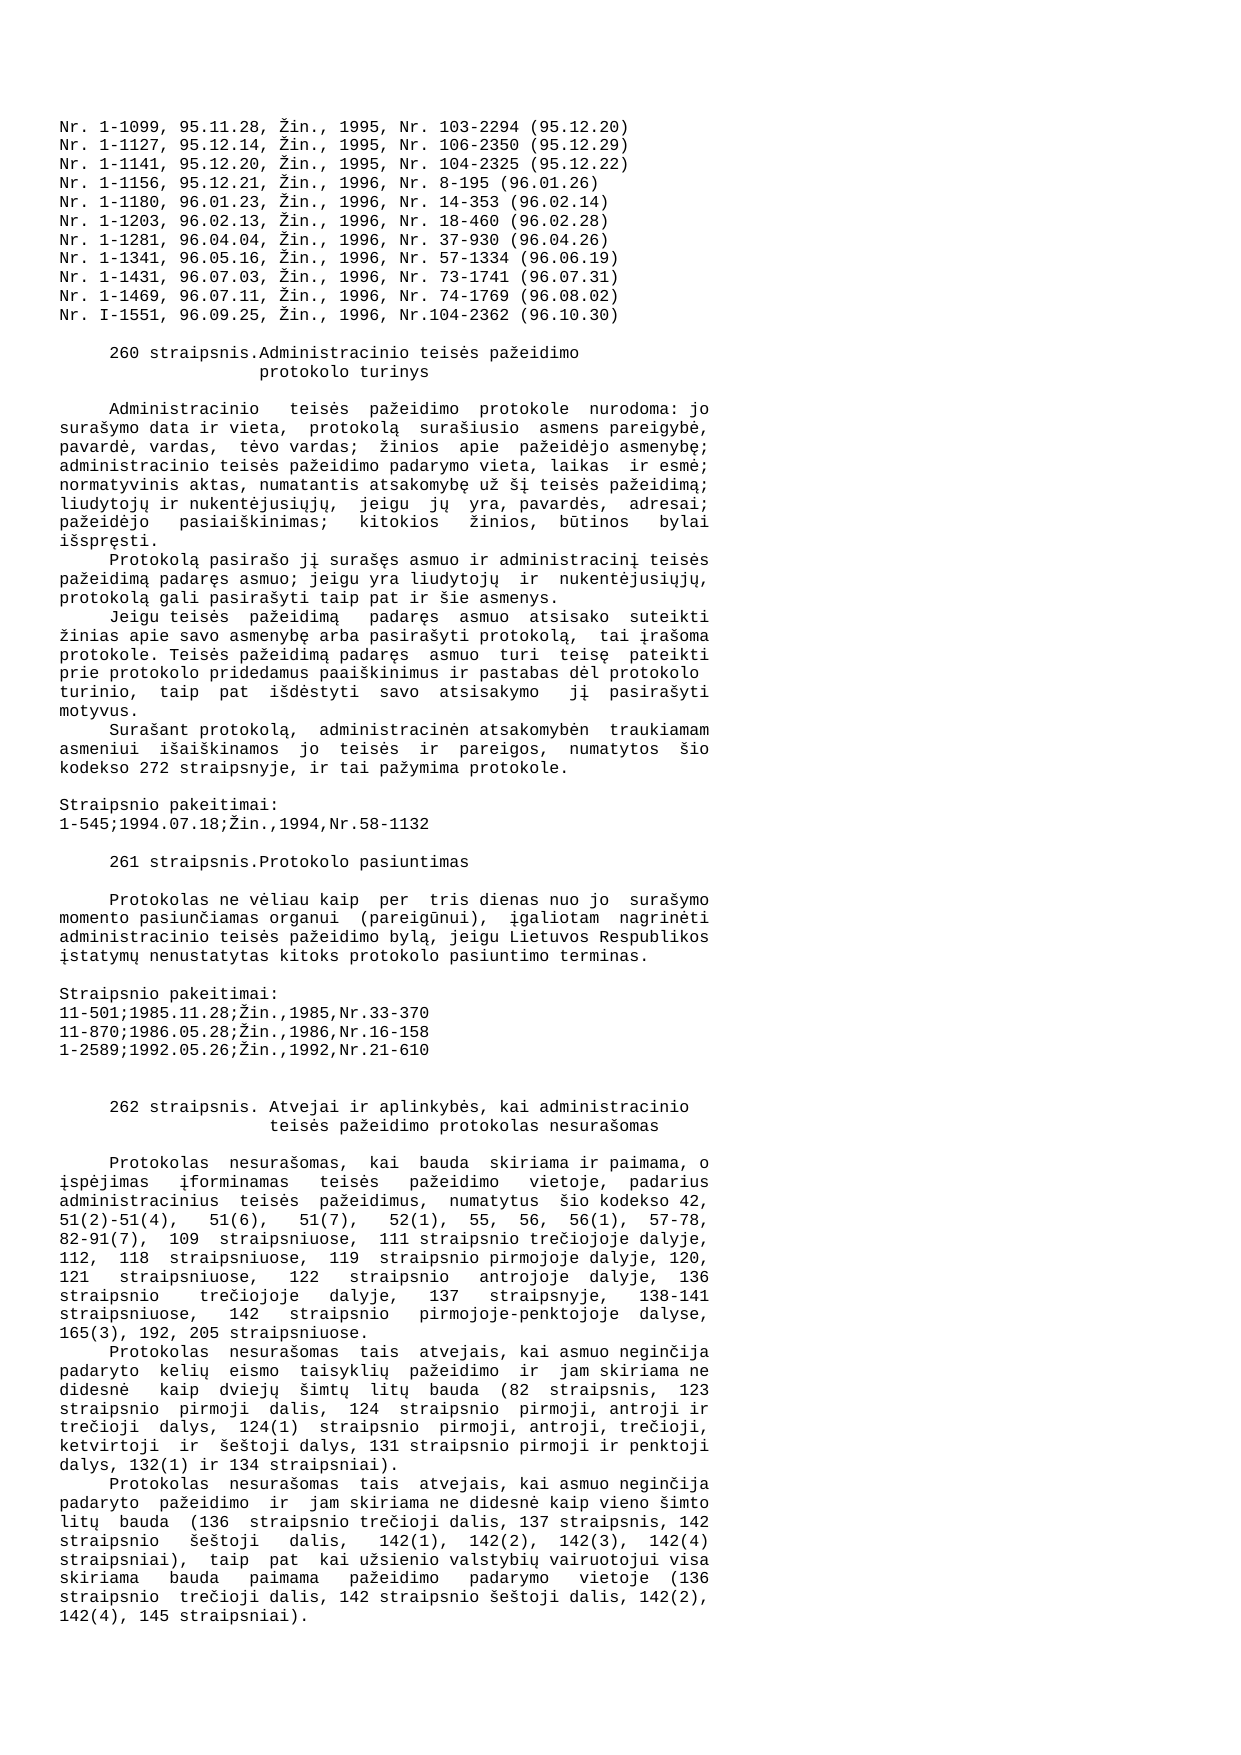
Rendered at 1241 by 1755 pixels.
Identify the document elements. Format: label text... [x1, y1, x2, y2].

text Nr. 1-1341, 96.05.16, Žin., 1996, Nr. 57-1334 (96.06.19) [59, 250, 1122, 269]
text administracinius teisės pažeidimus, numatytus šio kodekso 42, [59, 1193, 1122, 1212]
text Protokolas nesurašomas, kai bauda skiriama ir paimama, o [59, 1155, 1122, 1174]
text didesnė kaip dviejų šimtų litų bauda (82 straipsnis, 123 [59, 1381, 1122, 1400]
text žinias apie savo asmenybę arba pasirašyti protokolą, tai įrašoma [59, 627, 1122, 646]
text Straipsnio pakeitimai: [59, 985, 1122, 1004]
text protokolą gali pasirašyti taip pat ir šie asmenys. [59, 589, 1122, 608]
text administracinio teisės pažeidimo padarymo vieta, laikas ir esmė; [59, 457, 1122, 476]
text 165(3), 192, 205 straipsniuose. [59, 1325, 1122, 1344]
text Jeigu teisės pažeidimą padaręs asmuo atsisako suteikti [59, 608, 1122, 627]
text Protokolas ne vėliau kaip per tris dienas nuo jo surašymo [59, 891, 1122, 910]
text įstatymų nenustatytas kitoks protokolo pasiuntimo terminas. [59, 948, 1122, 967]
text straipsnio šeštoji dalis, 142(1), 142(2), 142(3), 142(4) [59, 1532, 1122, 1551]
text protokole. Teisės pažeidimą padaręs asmuo turi teisę pateikti [59, 646, 1122, 665]
text pavardė, vardas, tėvo vardas; žinios apie pažeidėjo asmenybę; [59, 439, 1122, 457]
text 261 straipsnis.Protokolo pasiuntimas [59, 853, 1122, 872]
text prie protokolo pridedamus paaiškinimus ir pastabas dėl protokolo [59, 665, 1122, 684]
text normatyvinis aktas, numatantis atsakomybę už šį teisės pažeidimą; [59, 476, 1122, 495]
text 11-870;1986.05.28;Žin.,1986,Nr.16-158 [59, 1023, 1122, 1042]
text 51(2)-51(4), 51(6), 51(7), 52(1), 55, 56, 56(1), 57-78, [59, 1212, 1122, 1231]
text Nr. 1-1431, 96.07.03, Žin., 1996, Nr. 73-1741 (96.07.31) [59, 269, 1122, 288]
text kodekso 272 straipsnyje, ir tai pažymima protokole. [59, 759, 1122, 778]
text Nr. 1-1099, 95.11.28, Žin., 1995, Nr. 103-2294 (95.12.20) [59, 118, 1122, 137]
text motyvus. [59, 703, 1122, 721]
text 82-91(7), 109 straipsniuose, 111 straipsnio trečiojoje dalyje, [59, 1231, 1122, 1249]
text Nr. 1-1469, 96.07.11, Žin., 1996, Nr. 74-1769 (96.08.02) [59, 288, 1122, 307]
text Straipsnio pakeitimai: [59, 797, 1122, 816]
text asmeniui išaiškinamos jo teisės ir pareigos, numatytos šio [59, 740, 1122, 759]
text straipsniai), taip pat kai užsienio valstybių vairuotojui visa [59, 1551, 1122, 1570]
text momento pasiunčiamas organui (pareigūnui), įgaliotam nagrinėti [59, 910, 1122, 929]
text straipsnio trečiojoje dalyje, 137 straipsnyje, 138-141 [59, 1287, 1122, 1306]
text Nr. 1-1141, 95.12.20, Žin., 1995, Nr. 104-2325 (95.12.22) [59, 156, 1122, 175]
text Nr. 1-1156, 95.12.21, Žin., 1996, Nr. 8-195 (96.01.26) [59, 175, 1122, 193]
text 262 straipsnis. Atvejai ir aplinkybės, kai administracinio [59, 1098, 1122, 1117]
text litų bauda (136 straipsnio trečioji dalis, 137 straipsnis, 142 [59, 1513, 1122, 1532]
text įspėjimas įforminamas teisės pažeidimo vietoje, padarius [59, 1174, 1122, 1193]
text Nr. 1-1281, 96.04.04, Žin., 1996, Nr. 37-930 (96.04.26) [59, 231, 1122, 250]
text Nr. 1-1203, 96.02.13, Žin., 1996, Nr. 18-460 (96.02.28) [59, 212, 1122, 231]
text 11-501;1985.11.28;Žin.,1985,Nr.33-370 [59, 1004, 1122, 1023]
text Nr. 1-1127, 95.12.14, Žin., 1995, Nr. 106-2350 (95.12.29) [59, 137, 1122, 156]
text padaryto kelių eismo taisyklių pažeidimo ir jam skiriama ne [59, 1362, 1122, 1381]
text pažeidimą padaręs asmuo; jeigu yra liudytojų ir nukentėjusiųjų, [59, 571, 1122, 589]
text skiriama bauda paimama pažeidimo padarymo vietoje (136 [59, 1570, 1122, 1589]
text 142(4), 145 straipsniai). [59, 1608, 1122, 1626]
text straipsnio pirmoji dalis, 124 straipsnio pirmoji, antroji ir [59, 1400, 1122, 1419]
text 121 straipsniuose, 122 straipsnio antrojoje dalyje, 136 [59, 1268, 1122, 1287]
text dalys, 132(1) ir 134 straipsniai). [59, 1457, 1122, 1476]
text 1-2589;1992.05.26;Žin.,1992,Nr.21-610 [59, 1042, 1122, 1061]
text Surašant protokolą, administracinėn atsakomybėn traukiamam [59, 721, 1122, 740]
text protokolo turinys [59, 363, 1122, 382]
text surašymo data ir vieta, protokolą surašiusio asmens pareigybė, [59, 420, 1122, 439]
text straipsniuose, 142 straipsnio pirmojoje-penktojoje dalyse, [59, 1306, 1122, 1325]
text ketvirtoji ir šeštoji dalys, 131 straipsnio pirmoji ir penktoji [59, 1438, 1122, 1457]
text trečioji dalys, 124(1) straipsnio pirmoji, antroji, trečioji, [59, 1419, 1122, 1438]
text išspręsti. [59, 533, 1122, 552]
text 1-545;1994.07.18;Žin.,1994,Nr.58-1132 [59, 816, 1122, 834]
text padaryto pažeidimo ir jam skiriama ne didesnė kaip vieno šimto [59, 1494, 1122, 1513]
text liudytojų ir nukentėjusiųjų, jeigu jų yra, pavardės, adresai; [59, 495, 1122, 514]
text administracinio teisės pažeidimo bylą, jeigu Lietuvos Respublikos [59, 929, 1122, 948]
text Protokolas nesurašomas tais atvejais, kai asmuo neginčija [59, 1344, 1122, 1362]
text pažeidėjo pasiaiškinimas; kitokios žinios, būtinos bylai [59, 514, 1122, 533]
text turinio, taip pat išdėstyti savo atsisakymo jį pasirašyti [59, 684, 1122, 703]
text Protokolas nesurašomas tais atvejais, kai asmuo neginčija [59, 1476, 1122, 1494]
text teisės pažeidimo protokolas nesurašomas [59, 1117, 1122, 1136]
text straipsnio trečioji dalis, 142 straipsnio šeštoji dalis, 142(2), [59, 1589, 1122, 1608]
text 112, 118 straipsniuose, 119 straipsnio pirmojoje dalyje, 120, [59, 1249, 1122, 1268]
text Protokolą pasirašo jį surašęs asmuo ir administracinį teisės [59, 552, 1122, 571]
text 260 straipsnis.Administracinio teisės pažeidimo [59, 344, 1122, 363]
text Nr. 1-1180, 96.01.23, Žin., 1996, Nr. 14-353 (96.02.14) [59, 193, 1122, 212]
text Administracinio teisės pažeidimo protokole nurodoma: jo [59, 401, 1122, 420]
text Nr. I-1551, 96.09.25, Žin., 1996, Nr.104-2362 (96.10.30) [59, 307, 1122, 326]
